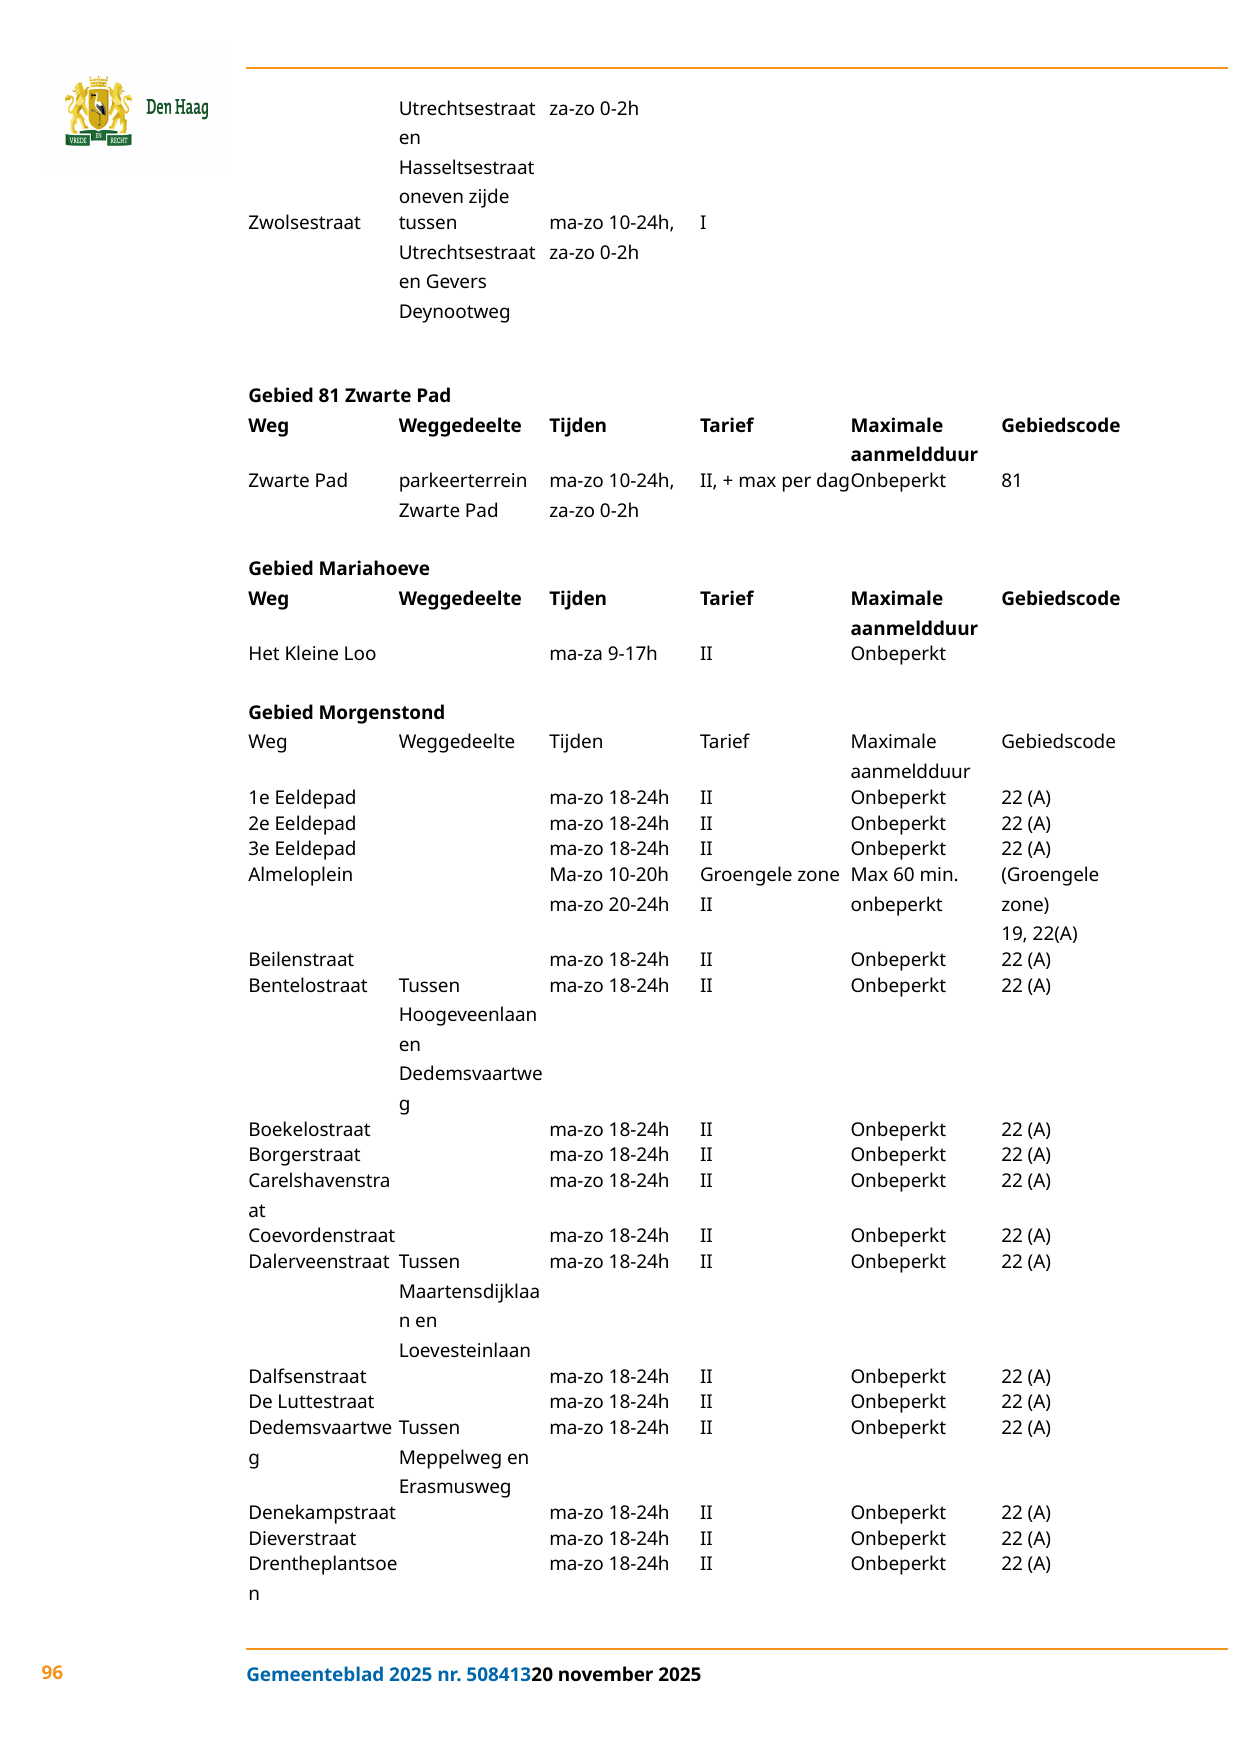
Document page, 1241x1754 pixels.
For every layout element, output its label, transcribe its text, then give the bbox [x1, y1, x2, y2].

table_cell II [700, 1414, 850, 1499]
text Gebied 81 Zwarte Pad [248, 382, 1152, 408]
table_cell Onbeperkt [850, 1363, 1001, 1388]
table_cell Zwolsestraat [248, 209, 398, 324]
table_cell ma-zo 18-24h [549, 810, 700, 835]
table_cell Coevordenstraat [248, 1223, 398, 1248]
table_cell [399, 640, 549, 666]
table_cell 3e Eeldepad [248, 835, 398, 861]
table_cell [399, 1223, 549, 1248]
table_cell 22 (A) [1001, 810, 1152, 835]
table_cell Onbeperkt [850, 1551, 1001, 1606]
table_header Tijden [549, 729, 700, 784]
table_cell 22 (A) [1001, 972, 1152, 1116]
table_cell ma-zo 18-24h [549, 972, 700, 1116]
table_header Maximale aanmeldduur [850, 585, 1001, 640]
table_cell [399, 1389, 549, 1414]
table_header Maximale aanmeldduur [850, 412, 1001, 467]
table_cell Drentheplantsoen [248, 1551, 398, 1606]
table_header Gebiedscode [1001, 585, 1152, 640]
table_cell Onbeperkt [850, 972, 1001, 1116]
table_cell ma-zo 18-24h [549, 1363, 700, 1388]
table_cell [700, 324, 850, 349]
table_cell 22 (A) [1001, 1414, 1152, 1499]
table_cell II [700, 1248, 850, 1363]
table_cell [850, 209, 1001, 324]
table_cell [399, 324, 549, 349]
table_header Tarief [700, 585, 850, 640]
table_cell 22 (A) [1001, 1167, 1152, 1223]
table_cell ma-zo 18-24h [549, 1525, 700, 1551]
table_cell ma-zo 18-24h [549, 1389, 700, 1414]
table_cell Dedemsvaartweg [248, 1414, 398, 1499]
table_cell Onbeperkt [850, 946, 1001, 972]
table_cell Tussen Maartensdijklaan en Loevesteinlaan [399, 1248, 549, 1363]
table_cell [399, 810, 549, 835]
table_cell Bentelostraat [248, 972, 398, 1116]
table_cell [399, 1167, 549, 1223]
table_cell ma-zo 18-24h [549, 1551, 700, 1606]
table_cell Onbeperkt [850, 1116, 1001, 1142]
table_cell [399, 946, 549, 972]
table_cell ma-za 9-17h [549, 640, 700, 666]
table_cell Beilenstraat [248, 946, 398, 972]
table_cell ma-zo 18-24h [549, 1248, 700, 1363]
table_cell ma-zo 18-24h [549, 1223, 700, 1248]
table_cell Onbeperkt [850, 1223, 1001, 1248]
table_cell Tussen Meppelweg en Erasmusweg [399, 1414, 549, 1499]
table_cell Boekelostraat [248, 1116, 398, 1142]
table_cell [399, 1142, 549, 1167]
table_cell Groengele zone II [700, 861, 850, 946]
table_cell 22 (A) [1001, 1525, 1152, 1551]
table_cell ma-zo 18-24h [549, 1414, 700, 1499]
table_cell 81 [1001, 467, 1152, 523]
table_header Weg [248, 412, 398, 467]
table_cell Onbeperkt [850, 1414, 1001, 1499]
table_cell [399, 1363, 549, 1388]
table_cell Onbeperkt [850, 1248, 1001, 1363]
table_cell II [700, 1142, 850, 1167]
table_cell 22 (A) [1001, 1142, 1152, 1167]
table_cell Ma-zo 10-20h ma-zo 20-24h [549, 861, 700, 946]
table_cell 22 (A) [1001, 1499, 1152, 1525]
table_cell Onbeperkt [850, 784, 1001, 810]
table_cell II [700, 1116, 850, 1142]
table_cell II [700, 1363, 850, 1388]
table_cell II [700, 1525, 850, 1551]
table_cell ma-zo 18-24h [549, 1142, 700, 1167]
table_cell tussen Utrechtsestraat en Gevers Deynootweg [399, 209, 549, 324]
table_header Gebiedscode [1001, 729, 1152, 784]
table_cell Dalerveenstraat [248, 1248, 398, 1363]
table_cell Zwarte Pad [248, 467, 398, 523]
table_cell Max 60 min. onbeperkt [850, 861, 1001, 946]
table_cell II [700, 1389, 850, 1414]
table_header Weggedeelte [399, 729, 549, 784]
table_cell [399, 861, 549, 946]
table_cell [399, 784, 549, 810]
table_cell [1001, 324, 1152, 349]
table_cell [399, 835, 549, 861]
table_cell za-zo 0-2h [549, 95, 700, 209]
table_cell 22 (A) [1001, 1116, 1152, 1142]
table_cell [549, 324, 700, 349]
text Gebied Morgenstond [248, 699, 1152, 725]
table_cell 22 (A) [1001, 784, 1152, 810]
table_header Tarief [700, 729, 850, 784]
table_cell Almeloplein [248, 861, 398, 946]
table_cell ma-zo 18-24h [549, 1499, 700, 1525]
table_cell 2e Eeldepad [248, 810, 398, 835]
table_cell [850, 324, 1001, 349]
table_cell II [700, 640, 850, 666]
table_cell [1001, 640, 1152, 666]
table_cell Het Kleine Loo [248, 640, 398, 666]
table_cell II [700, 1167, 850, 1223]
table_cell [399, 1116, 549, 1142]
table_cell [399, 1525, 549, 1551]
table_cell 22 (A) [1001, 946, 1152, 972]
table_cell Onbeperkt [850, 1167, 1001, 1223]
table_cell parkeerterrein Zwarte Pad [399, 467, 549, 523]
table_cell II [700, 835, 850, 861]
table_cell Dieverstraat [248, 1525, 398, 1551]
table_cell Onbeperkt [850, 1499, 1001, 1525]
table_header Weggedeelte [399, 585, 549, 640]
table_header Weg [248, 729, 398, 784]
table_cell Onbeperkt [850, 1389, 1001, 1414]
table_header Tarief [700, 412, 850, 467]
table_cell 22 (A) [1001, 1551, 1152, 1606]
table_cell 22 (A) [1001, 1389, 1152, 1414]
table_cell I [700, 209, 850, 324]
text Gebied Mariahoeve [248, 555, 1152, 581]
table_cell 22 (A) [1001, 1248, 1152, 1363]
table_cell Onbeperkt [850, 1142, 1001, 1167]
table_cell II [700, 810, 850, 835]
table_cell Onbeperkt [850, 810, 1001, 835]
table_cell 22 (A) [1001, 1223, 1152, 1248]
table_cell Utrechtsestraat en Hasseltsestraat oneven zijde [399, 95, 549, 209]
table_cell [248, 95, 398, 209]
table_cell Onbeperkt [850, 1525, 1001, 1551]
table_cell [399, 1499, 549, 1525]
table_header Weg [248, 585, 398, 640]
table_cell ma-zo 10-24h, za-zo 0-2h [549, 209, 700, 324]
table_cell II [700, 1499, 850, 1525]
table_cell De Luttestraat [248, 1389, 398, 1414]
table_cell 1e Eeldepad [248, 784, 398, 810]
table_header Weggedeelte [399, 412, 549, 467]
table_cell Borgerstraat [248, 1142, 398, 1167]
table_cell ma-zo 18-24h [549, 784, 700, 810]
picture [41, 47, 231, 172]
table_header Tijden [549, 585, 700, 640]
table_header Tijden [549, 412, 700, 467]
table_cell ma-zo 18-24h [549, 835, 700, 861]
table_cell [700, 95, 850, 209]
table_cell II [700, 1223, 850, 1248]
table_cell ma-zo 18-24h [549, 1116, 700, 1142]
table_cell II [700, 784, 850, 810]
table_cell Denekampstraat [248, 1499, 398, 1525]
table_cell [248, 324, 398, 349]
table_cell Onbeperkt [850, 835, 1001, 861]
table_cell II [700, 946, 850, 972]
table_cell ma-zo 10-24h, za-zo 0-2h [549, 467, 700, 523]
table_cell Dalfsenstraat [248, 1363, 398, 1388]
table_cell [1001, 209, 1152, 324]
table_cell [399, 1551, 549, 1606]
table_header Gebiedscode [1001, 412, 1152, 467]
table_cell II, + max per dag [700, 467, 850, 523]
table_cell Tussen Hoogeveenlaan en Dedemsvaartweg [399, 972, 549, 1116]
table_cell Carelshavenstraat [248, 1167, 398, 1223]
table_cell [850, 95, 1001, 209]
table_cell ma-zo 18-24h [549, 1167, 700, 1223]
table_cell ma-zo 18-24h [549, 946, 700, 972]
table_cell (Groengele zone) 19, 22(A) [1001, 861, 1152, 946]
table_cell [1001, 95, 1152, 209]
table_header Maximale aanmeldduur [850, 729, 1001, 784]
table_cell II [700, 1551, 850, 1606]
table_cell Onbeperkt [850, 467, 1001, 523]
table_cell 22 (A) [1001, 1363, 1152, 1388]
table_cell II [700, 972, 850, 1116]
table_cell 22 (A) [1001, 835, 1152, 861]
table_cell Onbeperkt [850, 640, 1001, 666]
